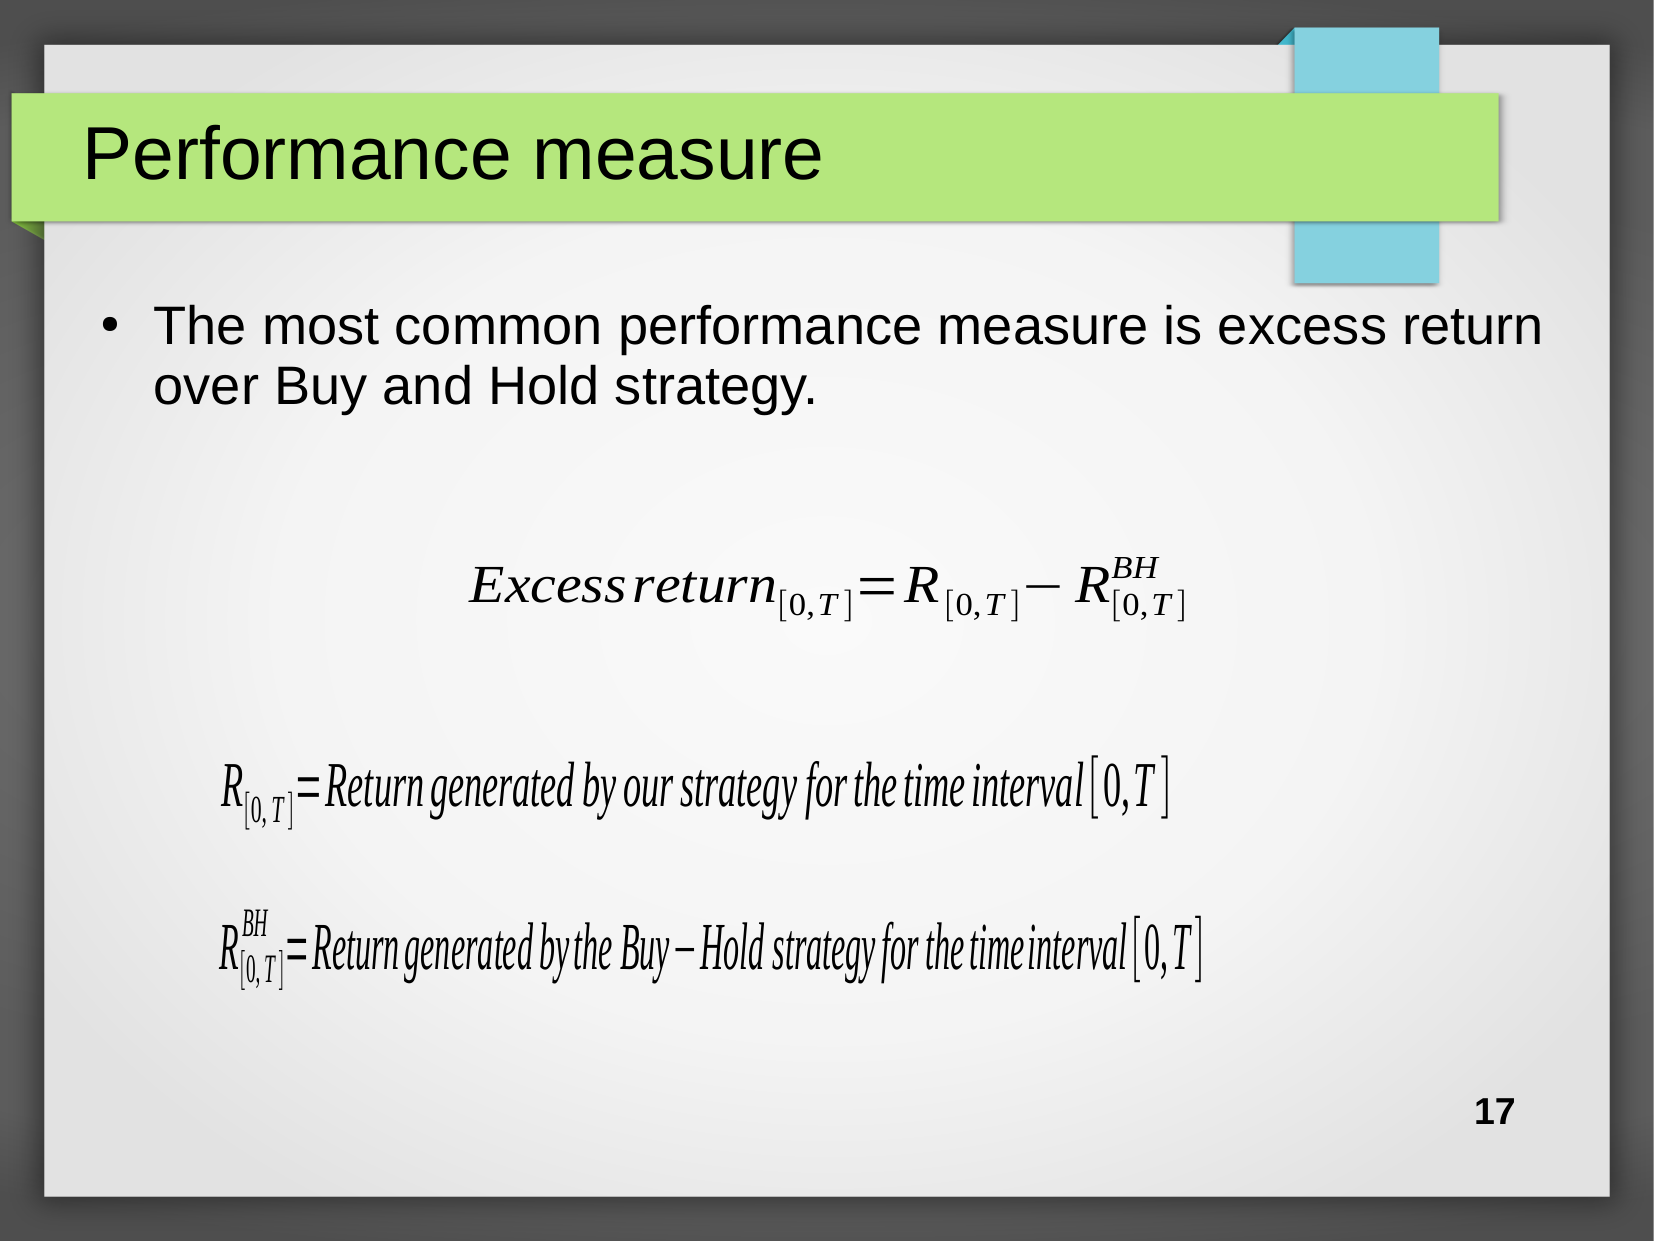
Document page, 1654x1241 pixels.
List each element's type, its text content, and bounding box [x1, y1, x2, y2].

text_box [1459, 1083, 1654, 1154]
chart [210, 898, 1212, 993]
picture [0, 0, 1654, 1241]
list The most common performance measure is excess return over Buy and Hold strategy. [82, 295, 1571, 1015]
title Performance measure [82, 94, 1264, 213]
chart [210, 750, 1179, 832]
chart [451, 548, 1202, 624]
